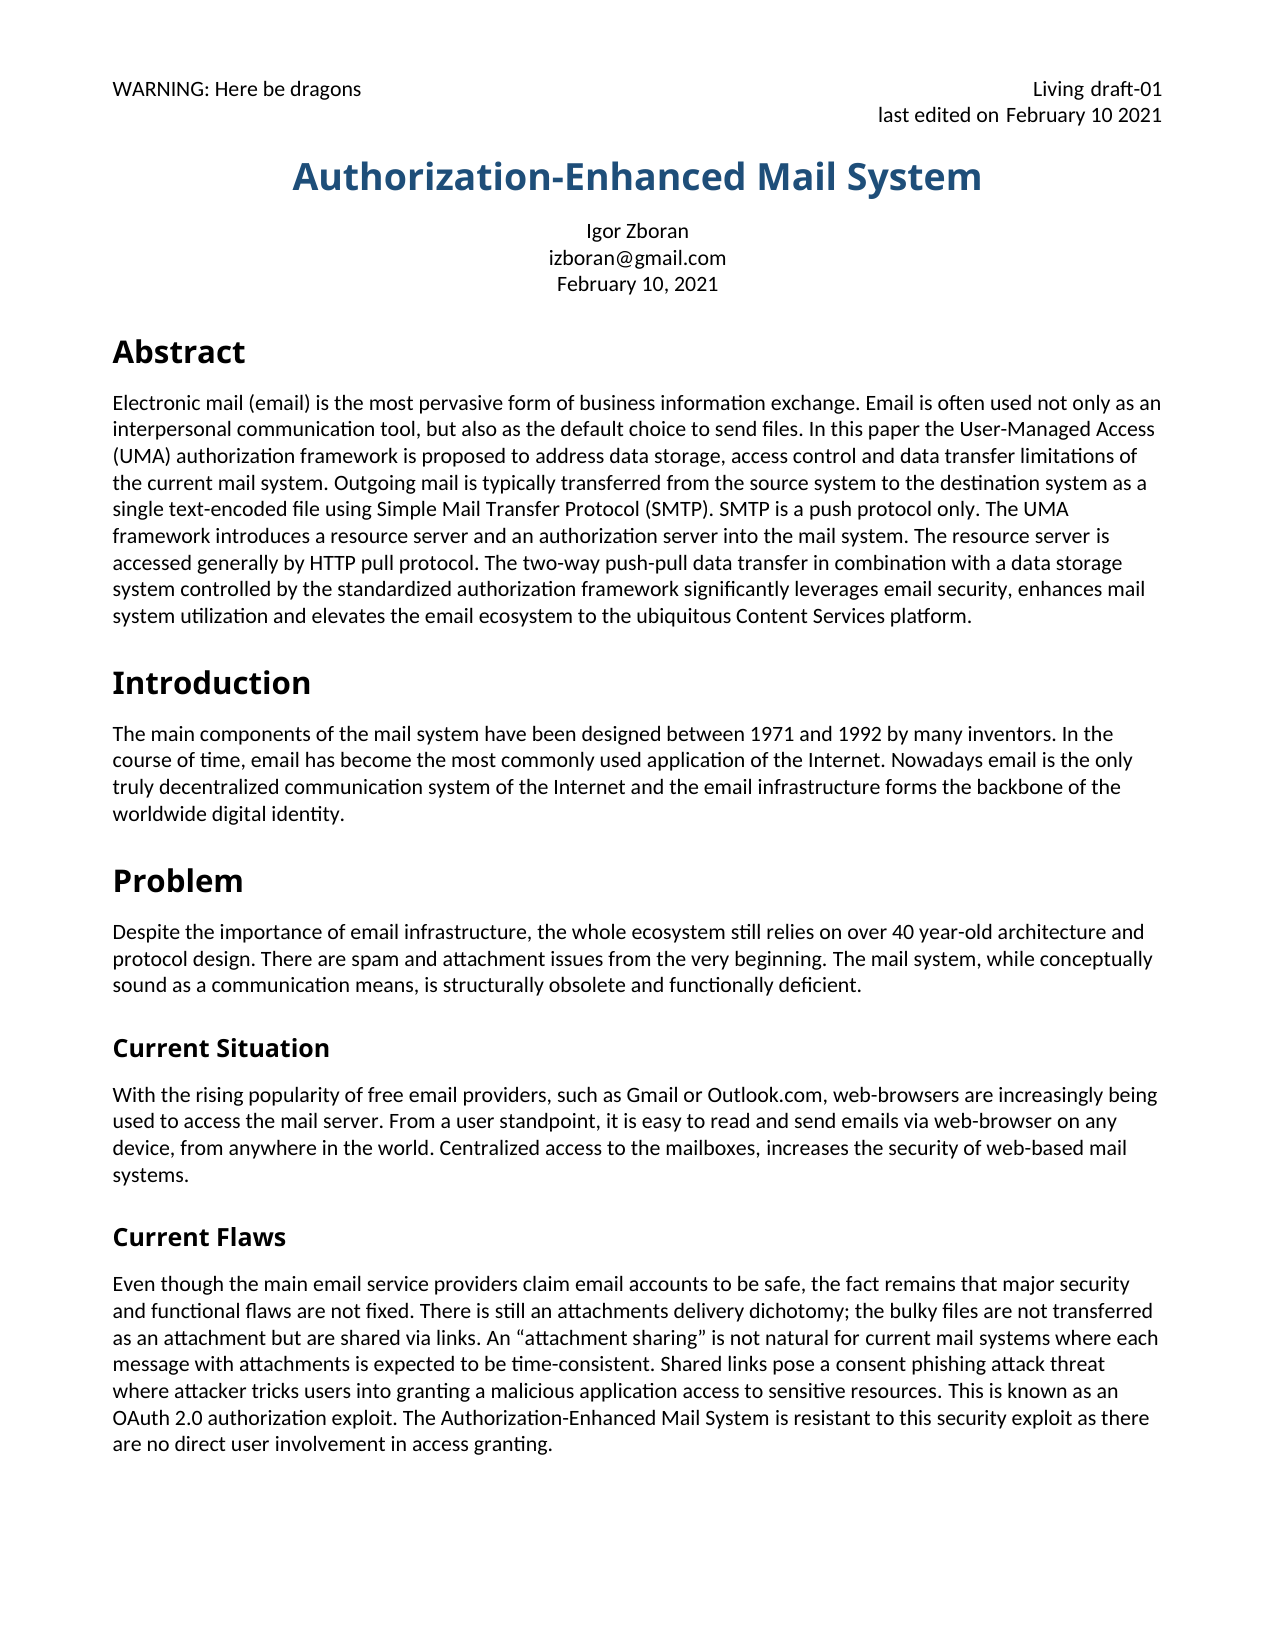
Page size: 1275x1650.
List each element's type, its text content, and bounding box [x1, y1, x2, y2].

text Abstract [112, 330, 1162, 372]
text Even though the main email service providers claim email accounts to be safe, the fact remains that major security and functional flaws are not fixed. There is still an attachments delivery dichotomy; the bulky files are not transferred as an attachment but are shared via links. An “attachment sharing” is not natural for current mail systems where each message with attachments is expected to be time-consistent. Shared links pose a consent phishing attack threat where attacker tricks users into granting a malicious application access to sensitive resources. This is known as an OAuth 2.0 authorization exploit. The Authorization-Enhanced Mail System is resistant to this security exploit as there are no direct user involvement in access granting. [112, 1270, 1162, 1457]
text Igor Zboran [112, 217, 1162, 244]
text Introduction [112, 661, 1162, 704]
text Current Flaws [112, 1220, 1162, 1254]
text Problem [112, 859, 1162, 902]
text Authorization-Enhanced Mail System [112, 150, 1162, 201]
text February 10, 2021 [112, 271, 1162, 297]
text Electronic mail (email) is the most pervasive form of business information exchange. Email is often used not only as an interpersonal communication tool, but also as the default choice to send files. In this paper the User-Managed Access (UMA) authorization framework is proposed to address data storage, access control and data transfer limitations of the current mail system. Outgoing mail is typically transferred from the source system to the destination system as a single text-encoded file using Simple Mail Transfer Protocol (SMTP). SMTP is a push protocol only. The UMA framework introduces a resource server and an authorization server into the mail system. The resource server is accessed generally by HTTP pull protocol. The two-way push-pull data transfer in combination with a data storage system controlled by the standardized authorization framework significantly leverages email security, enhances mail system utilization and elevates the email ecosystem to the ubiquitous Content Services platform. [112, 389, 1162, 629]
text Current Situation [112, 1031, 1162, 1064]
text The main components of the mail system have been designed between 1971 and 1992 by many inventors. In the course of time, email has become the most commonly used application of the Internet. Nowadays email is the only truly decentralized communication system of the Internet and the email infrastructure forms the backbone of the worldwide digital identity. [112, 720, 1162, 827]
text izboran@gmail.com [112, 244, 1162, 271]
text With the rising popularity of free email providers, such as Gmail or Outlook.com, web-browsers are increasingly being used to access the mail server. From a user standpoint, it is easy to read and send emails via web-browser on any device, from anywhere in the world. Centralized access to the mailboxes, increases the security of web-based mail systems. [112, 1081, 1162, 1187]
text Despite the importance of email infrastructure, the whole ecosystem still relies on over 40 year-old architecture and protocol design. There are spam and attachment issues from the very beginning. The mail system, while conceptually sound as a communication means, is structurally obsolete and functionally deficient. [112, 918, 1162, 998]
